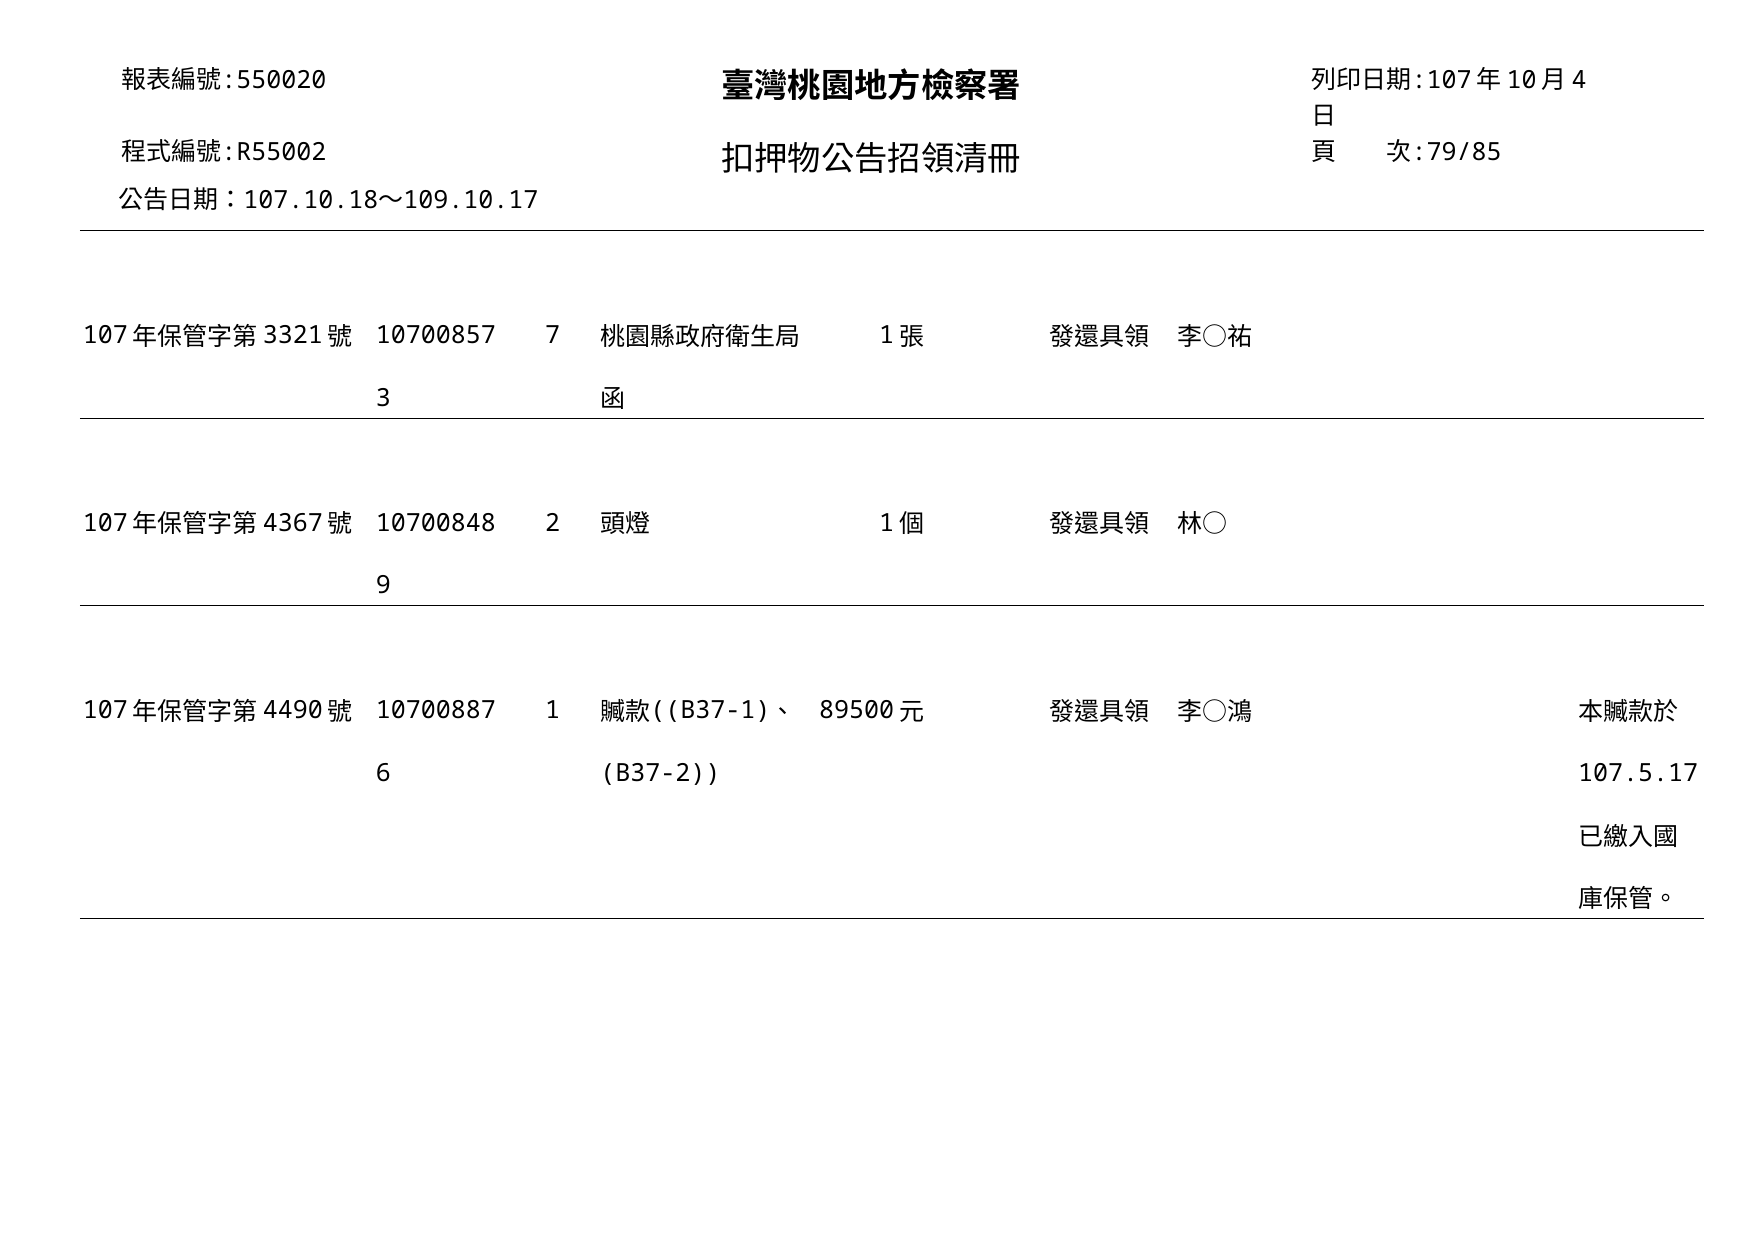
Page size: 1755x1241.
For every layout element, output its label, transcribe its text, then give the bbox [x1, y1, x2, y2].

table_cell 107年保管字第4490號 [80, 606, 373, 917]
table_cell 1張 [808, 231, 927, 417]
table_cell 頭燈 [597, 419, 807, 605]
table_cell [1317, 231, 1575, 417]
table_cell 林○ [1175, 419, 1317, 605]
table_cell 107008573 [373, 231, 507, 417]
table_cell 107年保管字第4367號 [80, 419, 373, 605]
table_cell 107008876 [373, 606, 507, 917]
table_cell [1575, 419, 1704, 605]
table_cell 89500元 [808, 606, 927, 917]
table_cell 李○祐 [1175, 231, 1317, 417]
table_cell 本贓款於107.5.17已繳入國庫保管。 [1575, 606, 1704, 917]
table_cell 桃園縣政府衛生局函 [597, 231, 807, 417]
table_cell 李○鴻 [1175, 606, 1317, 917]
table_cell 107年保管字第3321號 [80, 231, 373, 417]
table_cell 107008489 [373, 419, 507, 605]
table_cell [927, 419, 1046, 605]
table_cell [927, 231, 1046, 417]
table_cell 發還具領 [1046, 606, 1175, 917]
table_cell 贓款((B37-1)、(B37-2)) [597, 606, 807, 917]
table_cell 發還具領 [1046, 231, 1175, 417]
table_cell [1317, 419, 1575, 605]
table_cell 1 [507, 606, 597, 917]
table_cell [1575, 231, 1704, 417]
table_cell [927, 606, 1046, 917]
table_cell 發還具領 [1046, 419, 1175, 605]
table_cell [1317, 606, 1575, 917]
table_cell 1個 [808, 419, 927, 605]
table_cell 2 [507, 419, 597, 605]
table_cell 7 [507, 231, 597, 417]
